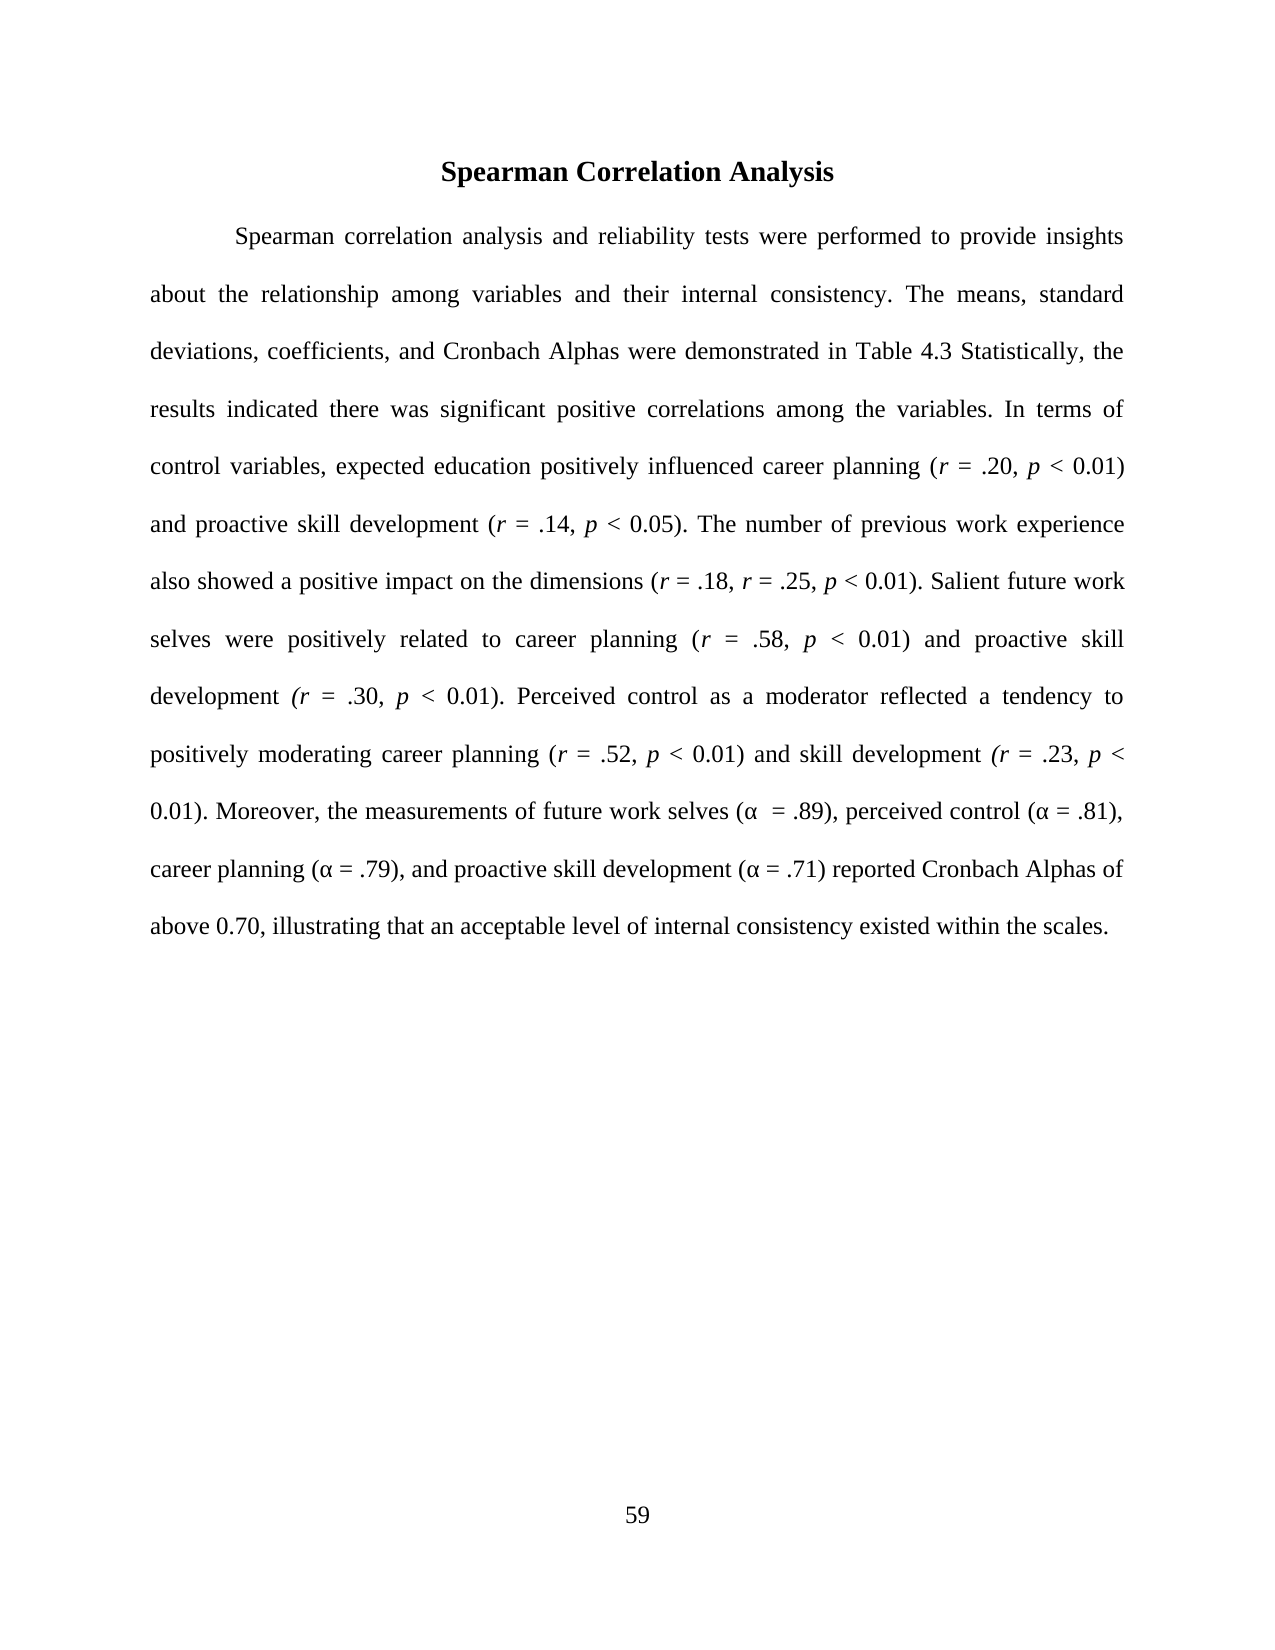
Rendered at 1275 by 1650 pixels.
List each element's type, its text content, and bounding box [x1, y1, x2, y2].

text Spearman correlation analysis and reliability tests were performed to provide insights about the relationship among variables and their internal consistency. The means, standard deviations, coefficients, and Cronbach Alphas were demonstrated in Table 4.3 Statistically, the results indicated there was significant positive correlations among the variables. In terms of control variables, expected education positively influenced career planning (r = .20, p < 0.01) and proactive skill development (r = .14, p < 0.05). The number of previous work experience also showed a positive impact on the dimensions (r = .18, r = .25, p < 0.01). Salient future work selves were positively related to career planning (r = .58, p < 0.01) and proactive skill development (r = .30, p < 0.01). Perceived control as a moderator reflected a tendency to positively moderating career planning (r = .52, p < 0.01) and skill development (r = .23, p < 0.01). Moreover, the measurements of future work selves (α = .89), perceived control (α = .81), career planning (α = .79), and proactive skill development (α = .71) reported Cronbach Alphas of above 0.70, illustrating that an acceptable level of internal consistency existed within the scales. [150, 221, 1125, 940]
subtitle Spearman Correlation Analysis [150, 154, 1125, 188]
